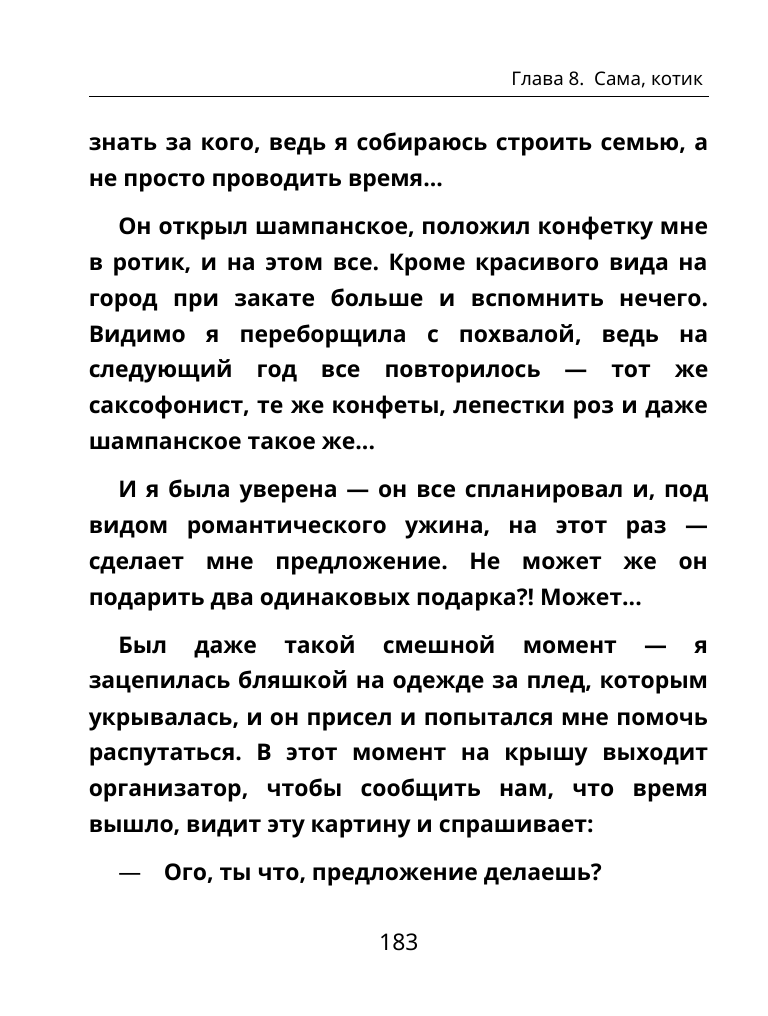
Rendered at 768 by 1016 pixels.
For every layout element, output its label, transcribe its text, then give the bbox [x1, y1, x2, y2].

text И я была уверена — он все спланировал и, под видом романтического ужина, на этот раз — сделает мне предложение. Не может же он подарить два одинаковых подарка?! Может... [88, 473, 709, 612]
text знать за кого, ведь я собираюсь строить семью, а не просто проводить время... [88, 126, 709, 193]
text Был даже такой смешной момент — я зацепилась бляшкой на одежде за плед, которым укрывалась, и он присел и попытался мне помочь распутаться. В этот момент на крышу выходит организатор, чтобы сообщить нам, что время вышло, видит эту картину и спрашивает: [88, 628, 709, 839]
text Он открыл шампанское, положил конфетку мне в ротик, и на этом все. Кроме красивого вида на город при закате больше и вспомнить нечего. Видимо я переборщила с похвалой, ведь на следующий год все повторилось — тот же саксофонист, те же конфеты, лепестки роз и даже шампанское такое же... [88, 210, 709, 457]
list Ого, ты что, предложение делаешь? [88, 856, 709, 887]
